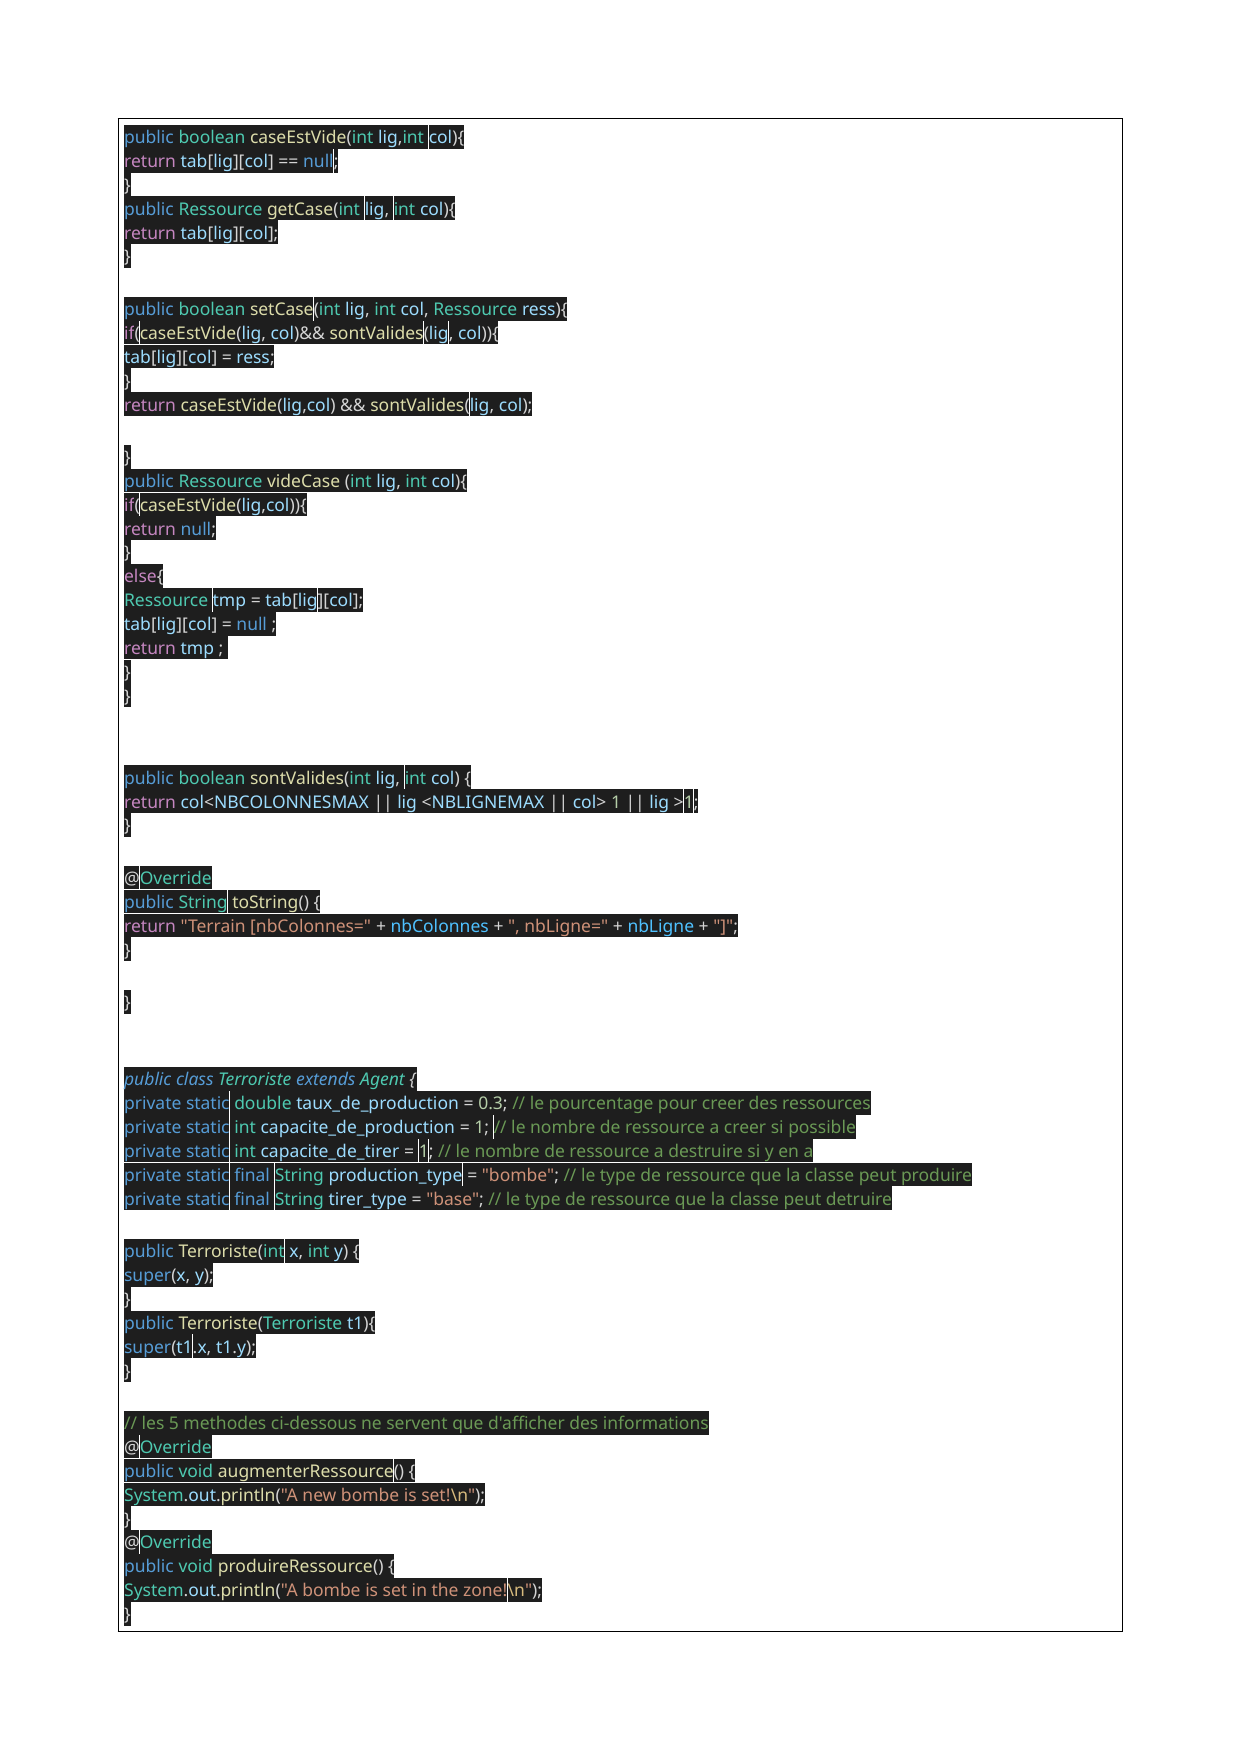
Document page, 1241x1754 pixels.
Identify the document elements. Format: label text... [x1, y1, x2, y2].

table_header public boolean caseEstVide(int lig,int col){ return tab[lig][col] == null; } public Ressource getCase(int lig, int col){ return tab[lig][col]; } public boolean setCase(int lig, int col, Ressource ress){ if(caseEstVide(lig, col)&& sontValides(lig, col)){ tab[lig][col] = ress; } return caseEstVide(lig,col) && sontValides(lig, col); } public Ressource videCase (int lig, int col){ if(caseEstVide(lig,col)){ return null; } else{ Ressource tmp = tab[lig][col]; tab[lig][col] = null ; return tmp ; } } public boolean sontValides(int lig, int col) { return col<NBCOLONNESMAX || lig <NBLIGNEMAX || col> 1 || lig >1; } @Override public String toString() { return "Terrain [nbColonnes=" + nbColonnes + ", nbLigne=" + nbLigne + "]"; } } public class Terroriste extends Agent { private static double taux_de_production = 0.3; // le pourcentage pour creer des ressources private static int capacite_de_production = 1; // le nombre de ressource a creer si possible private static int capacite_de_tirer = 1; // le nombre de ressource a destruire si y en a private static final String production_type = "bombe"; // le type de ressource que la classe peut produire private static final String tirer_type = "base"; // le type de ressource que la classe peut detruire public Terroriste(int x, int y) { super(x, y); } public Terroriste(Terroriste t1){ super(t1.x, t1.y); } // les 5 methodes ci-dessous ne servent que d'afficher des informations @Override public void augmenterRessource() { System.out.println("A new bombe is set!\n"); } @Override public void produireRessource() { System.out.println("A bombe is set in the zone!\n"); } [119, 119, 1122, 1631]
